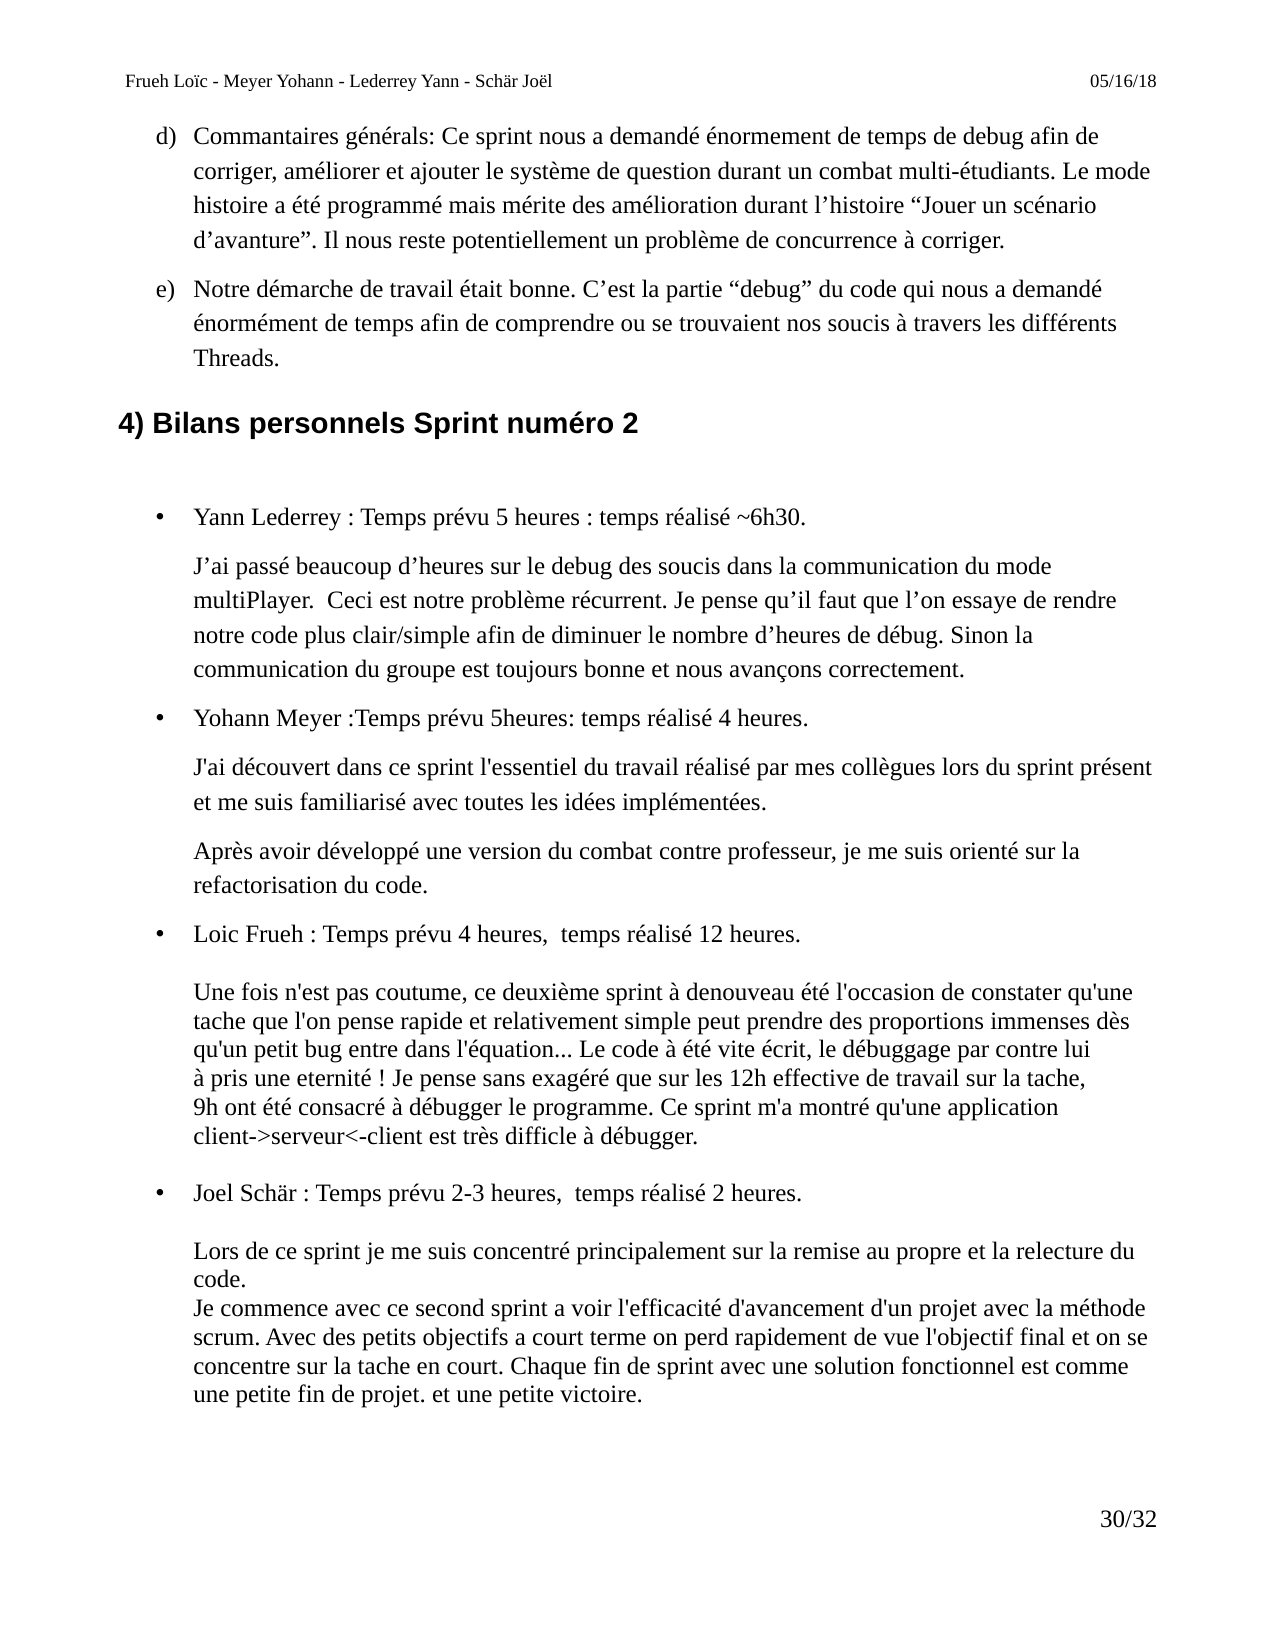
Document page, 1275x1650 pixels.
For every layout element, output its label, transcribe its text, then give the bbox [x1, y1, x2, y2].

list J'ai découvert dans ce sprint l'essentiel du travail réalisé par mes collègues lors du sprint présent et me suis familiarisé avec toutes les idées implémentées. [156, 752, 1157, 816]
list Joel Schär : Temps prévu 2-3 heures, temps réalisé 2 heures. [156, 1178, 1157, 1207]
list J’ai passé beaucoup d’heures sur le debug des soucis dans la communication du mode multiPlayer. Ceci est notre problème récurrent. Je pense qu’il faut que l’on essaye de rendre notre code plus clair/simple afin de diminuer le nombre d’heures de débug. Sinon la communication du groupe est toujours bonne et nous avançons correctement. [156, 551, 1157, 683]
list Après avoir développé une version du combat contre professeur, je me suis orienté sur la refactorisation du code. [156, 836, 1157, 899]
list Loic Frueh : Temps prévu 4 heures, temps réalisé 12 heures. Une fois n'est pas coutume, ce deuxième sprint à denouveau été l'occasion de constater qu'une tache que l'on pense rapide et relativement simple peut prendre des proportions immenses dès qu'un petit bug entre dans l'équation... Le code à été vite écrit, le débuggage par contre lui à pris une eternité ! Je pense sans exagéré que sur les 12h effective de travail sur la tache, 9h ont été consacré à débugger le programme. Ce sprint m'a montré qu'une application client->serveur<-client est très difficle à débugger. [156, 919, 1157, 1149]
list Yann Lederrey : Temps prévu 5 heures : temps réalisé ~6h30. [156, 502, 1157, 531]
list Lors de ce sprint je me suis concentré principalement sur la remise au propre et la relecture du code. Je commence avec ce second sprint a voir l'efficacité d'avancement d'un projet avec la méthode scrum. Avec des petits objectifs a court terme on perd rapidement de vue l'objectif final et on se concentre sur la tache en court. Chaque fin de sprint avec une solution fonctionnel est comme une petite fin de projet. et une petite victoire. [156, 1236, 1157, 1408]
list Notre démarche de travail était bonne. C’est la partie “debug” du code qui nous a demandé énormément de temps afin de comprendre ou se trouvaient nos soucis à travers les différents Threads. [156, 274, 1157, 372]
list Commantaires générals: Ce sprint nous a demandé énormement de temps de debug afin de corriger, améliorer et ajouter le système de question durant un combat multi-étudiants. Le mode histoire a été programmé mais mérite des amélioration durant l’histoire “Jouer un scénario d’avanture”. Il nous reste potentiellement un problème de concurrence à corriger. [156, 121, 1157, 253]
list Yohann Meyer :Temps prévu 5heures: temps réalisé 4 heures. [156, 703, 1157, 732]
subtitle 4) Bilans personnels Sprint numéro 2 [118, 406, 1157, 440]
